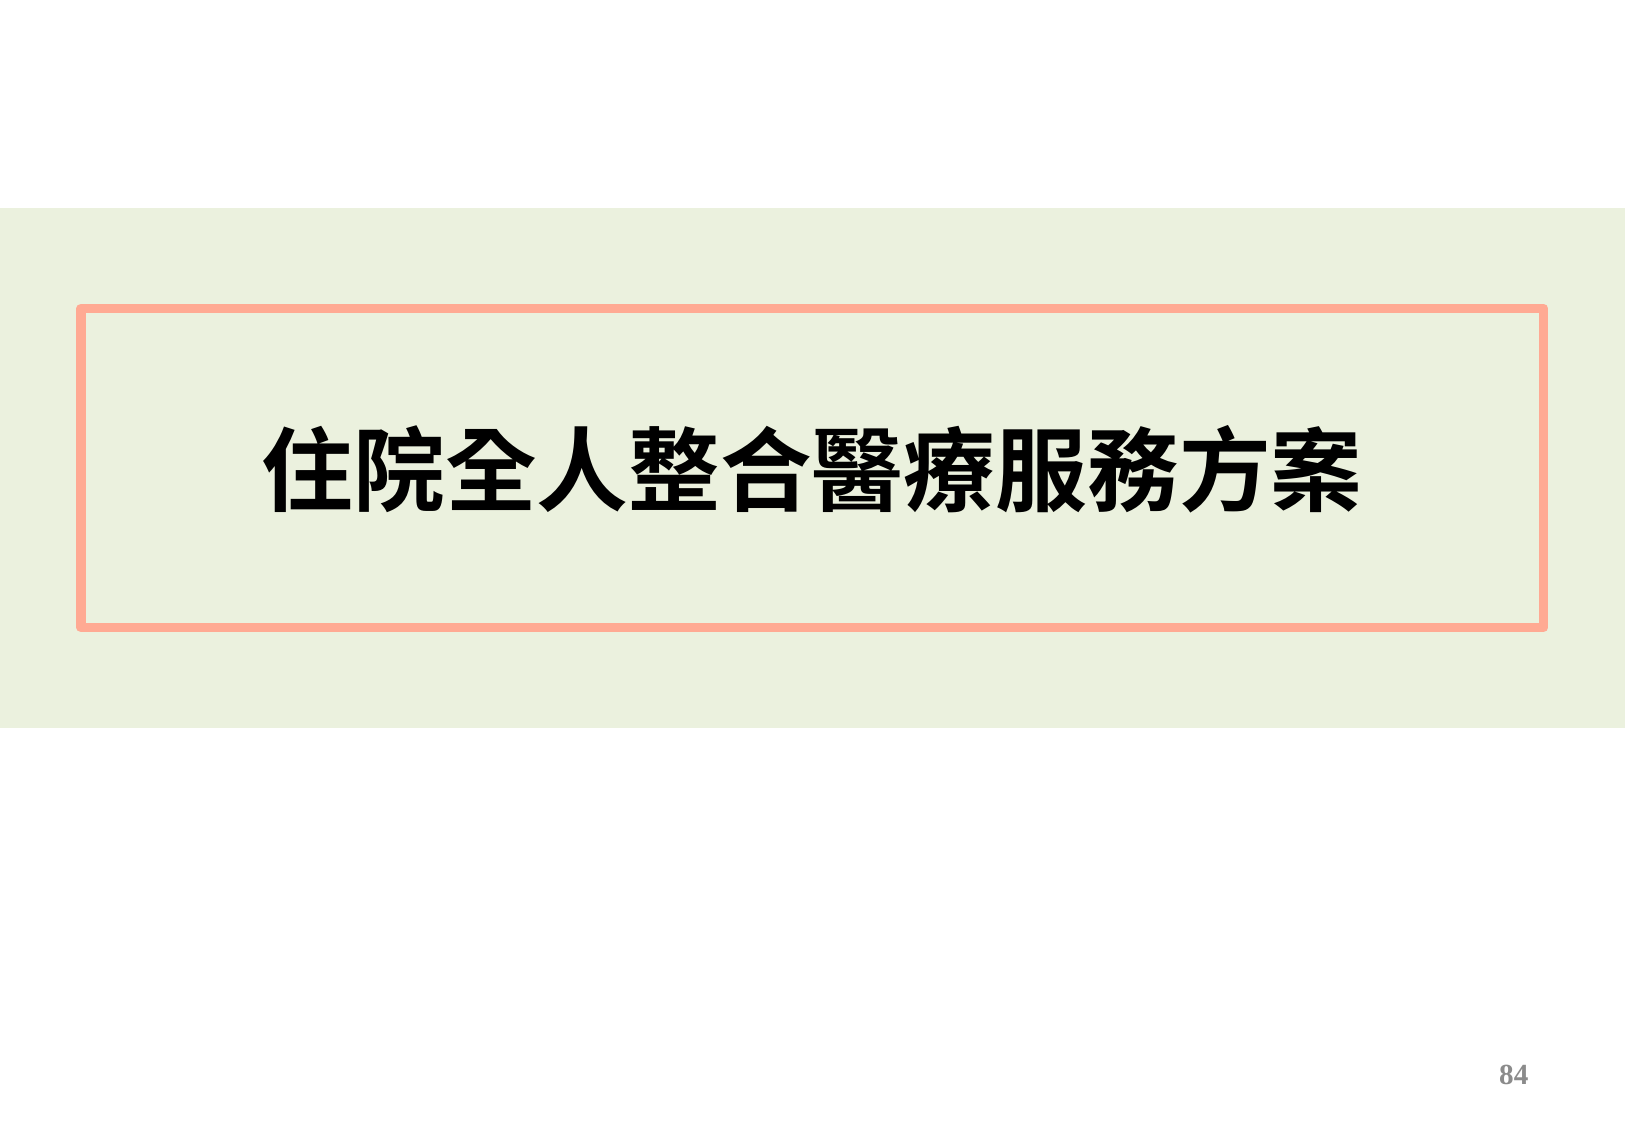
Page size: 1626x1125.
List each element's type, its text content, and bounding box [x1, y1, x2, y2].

slide_number [1164, 1042, 1544, 1103]
text_box [0, 208, 1625, 728]
list 住院全人整合醫療服務方案 [81, 308, 1544, 628]
